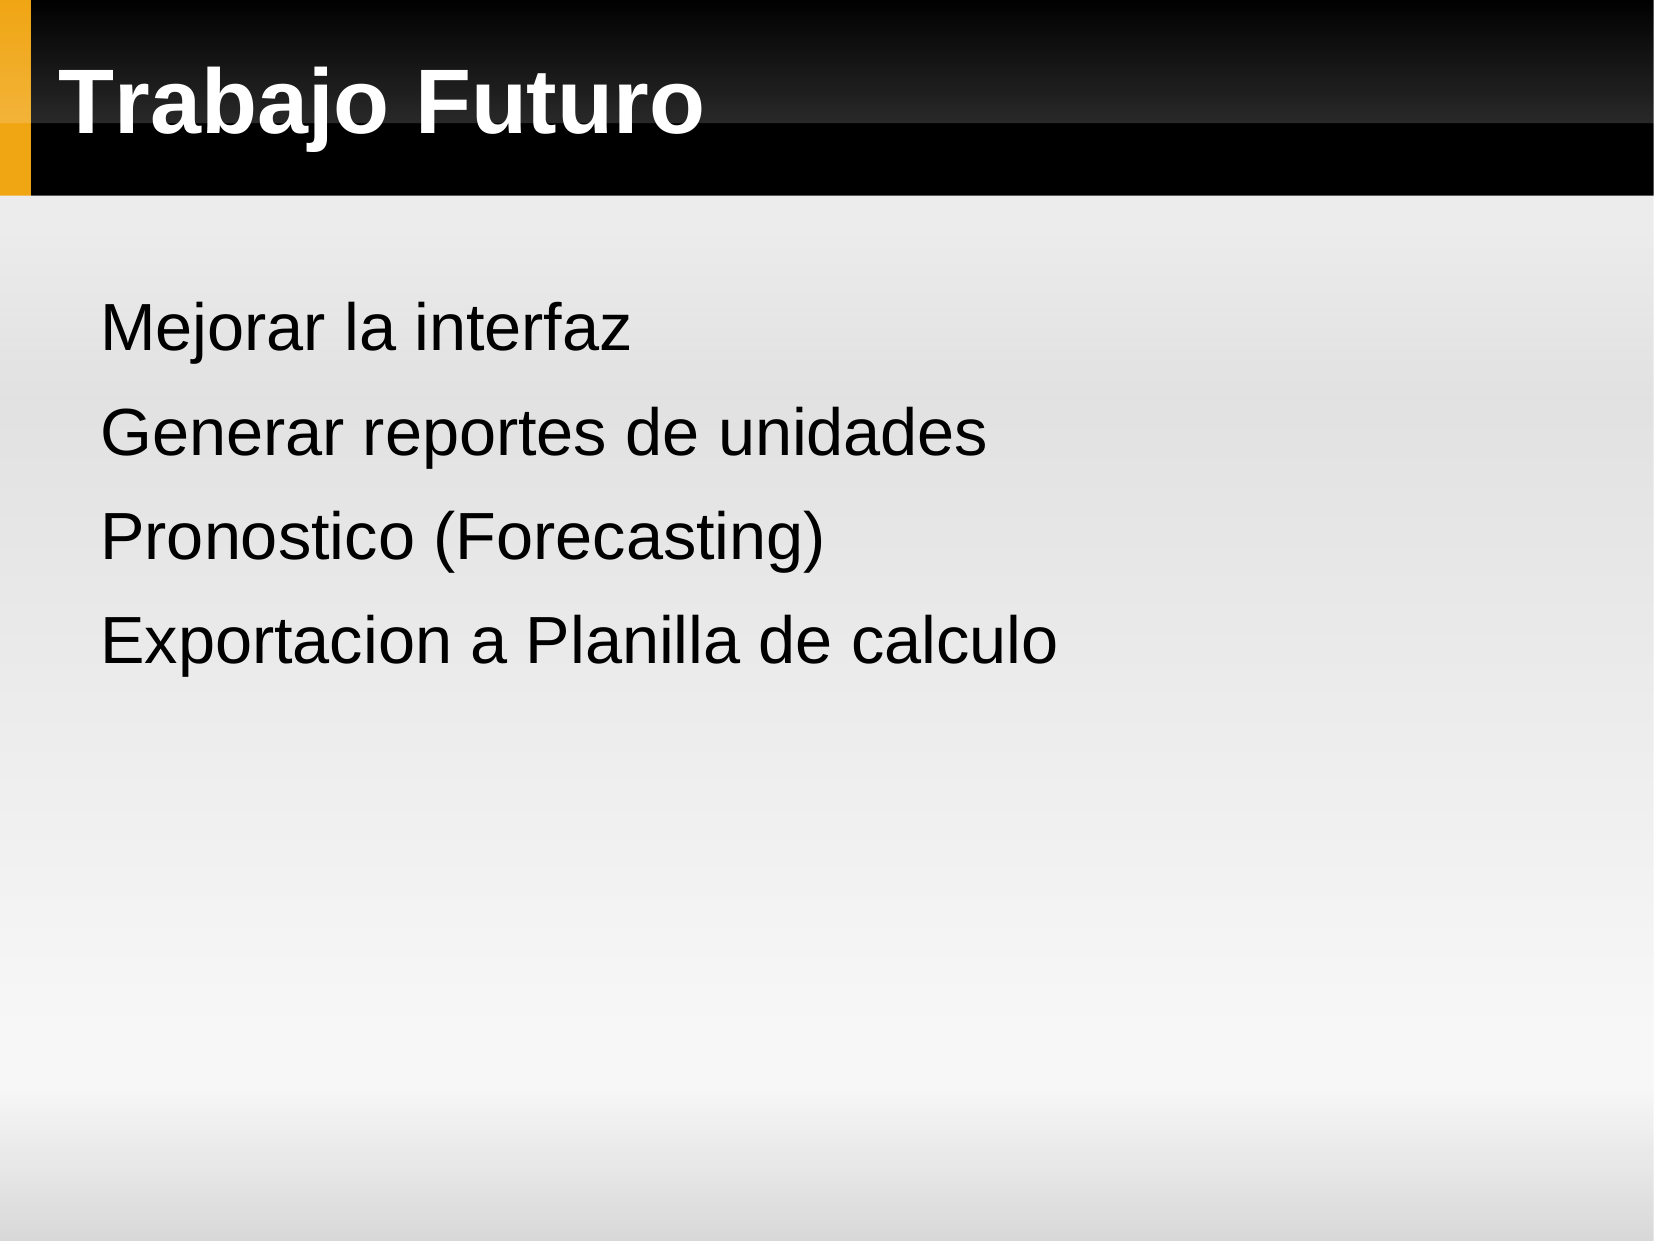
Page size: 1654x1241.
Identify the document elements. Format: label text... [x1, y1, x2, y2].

title Trabajo Futuro [59, 5, 1548, 199]
list Mejorar la interfaz Generar reportes de unidades Pronostico (Forecasting) Exportacion a Planilla de calculo [82, 290, 1571, 1109]
picture [0, 0, 1654, 1241]
